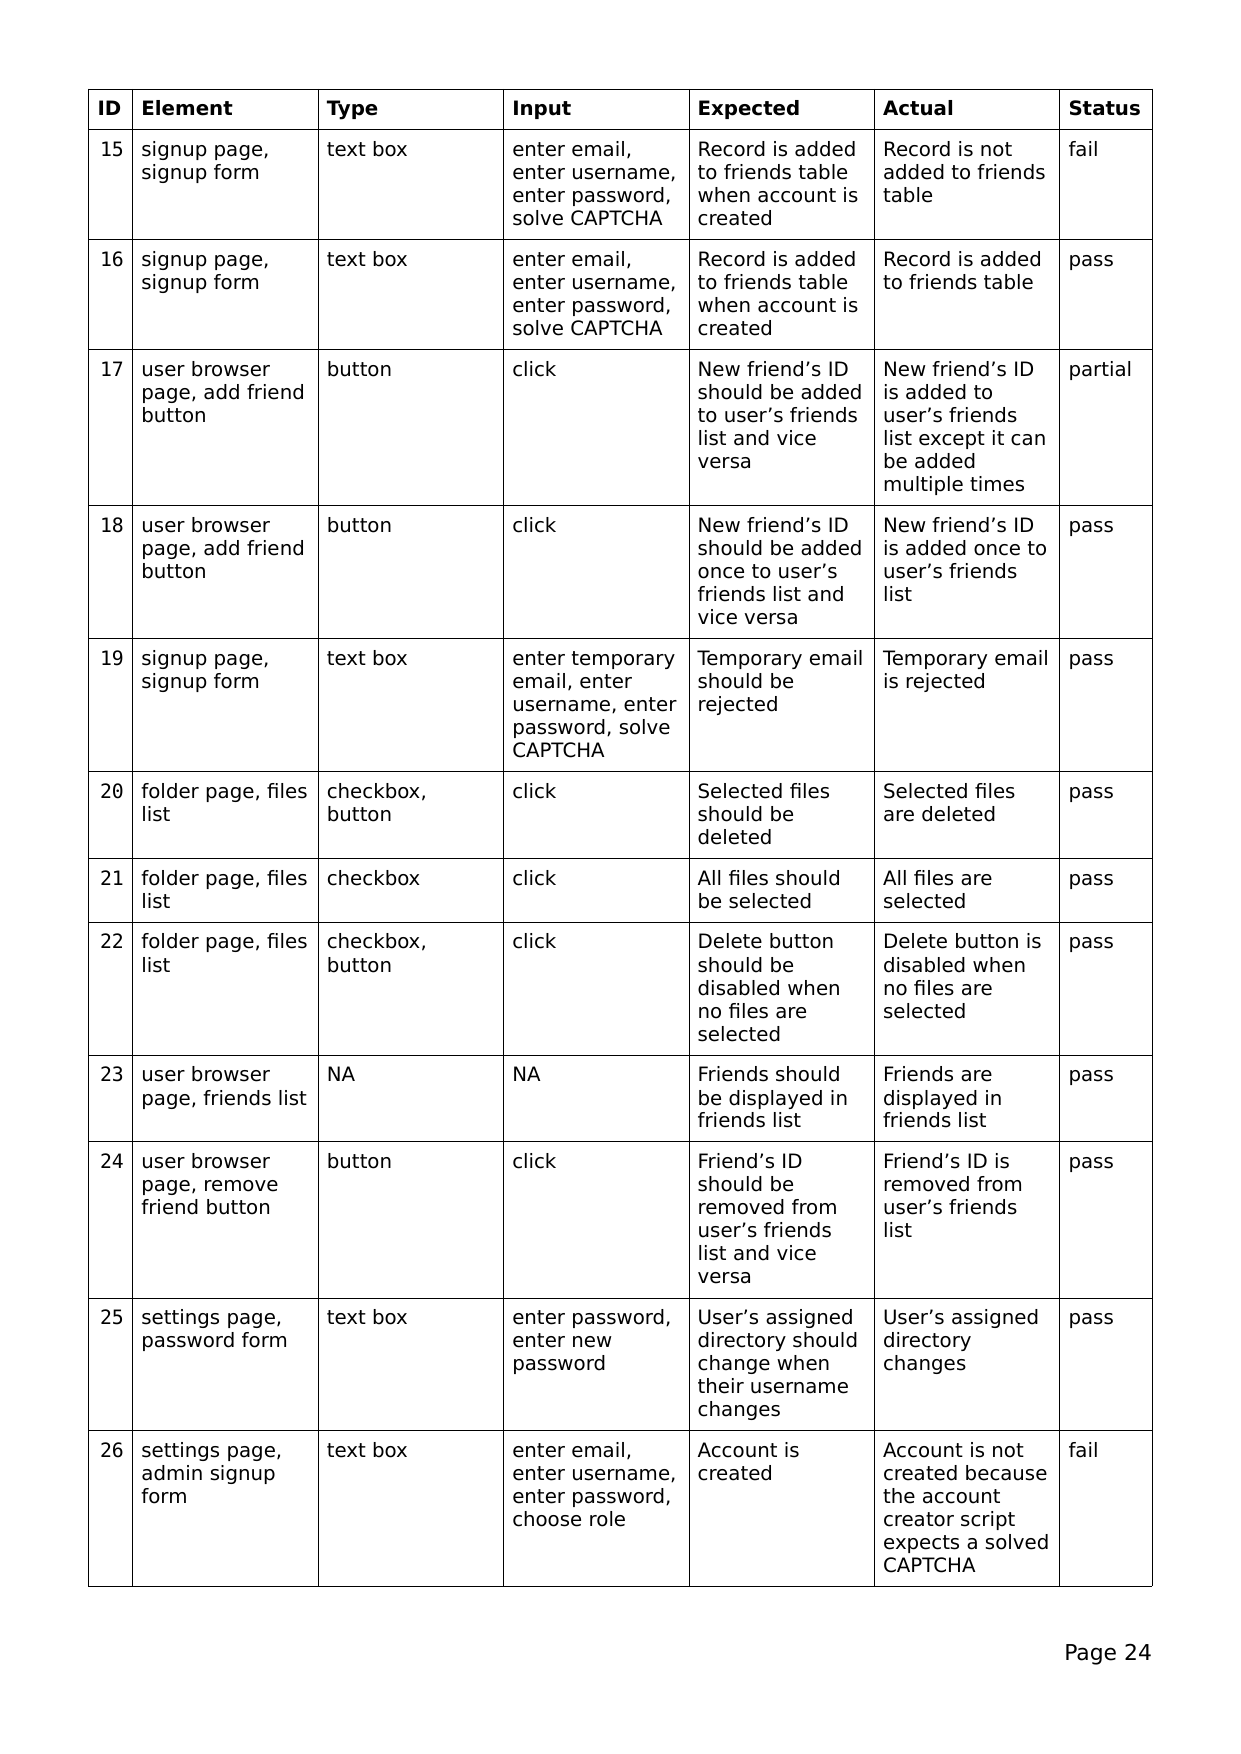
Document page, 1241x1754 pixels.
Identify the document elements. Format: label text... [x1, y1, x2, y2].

table_cell NA [319, 1056, 503, 1141]
table_cell Record is not added to friends table [875, 130, 1059, 239]
table_cell text box [319, 130, 503, 239]
table_cell Friend’s ID is removed from user’s friends list [875, 1142, 1059, 1297]
table_cell text box [319, 1299, 503, 1430]
table_cell click [504, 1142, 689, 1297]
table_cell 20 [89, 772, 132, 858]
table_cell user browser page, friends list [133, 1056, 318, 1141]
table_cell User’s assigned directory changes [875, 1299, 1059, 1430]
table_cell user browser page, remove friend button [133, 1142, 318, 1297]
table_cell checkbox, button [319, 772, 503, 858]
table_header Status [1060, 90, 1152, 129]
table_cell Record is added to friends table [875, 240, 1059, 349]
table_cell checkbox, button [319, 923, 503, 1054]
table_cell 21 [89, 859, 132, 922]
table_cell click [504, 772, 689, 858]
table_cell enter password, enter new password [504, 1299, 689, 1430]
table_cell NA [504, 1056, 689, 1141]
table_cell enter email, enter username, enter password, solve CAPTCHA [504, 130, 689, 239]
table_cell All files are selected [875, 859, 1059, 922]
table_cell text box [319, 1431, 503, 1586]
table_cell pass [1060, 506, 1152, 638]
table_cell pass [1060, 639, 1152, 771]
table_cell text box [319, 240, 503, 349]
table_cell 16 [89, 240, 132, 349]
table_cell pass [1060, 240, 1152, 349]
table_cell text box [319, 639, 503, 771]
table_cell Delete button should be disabled when no files are selected [690, 923, 874, 1054]
table_header Input [504, 90, 689, 129]
table_cell pass [1060, 1142, 1152, 1297]
table_cell settings page, password form [133, 1299, 318, 1430]
table_cell folder page, files list [133, 923, 318, 1054]
table_cell Delete button is disabled when no files are selected [875, 923, 1059, 1054]
table_cell 17 [89, 350, 132, 505]
table_cell Temporary email should be rejected [690, 639, 874, 771]
table_cell checkbox [319, 859, 503, 922]
table_header Element [133, 90, 318, 129]
table_cell button [319, 506, 503, 638]
table_header Expected [690, 90, 874, 129]
table_cell 18 [89, 506, 132, 638]
table_cell New friend’s ID should be added once to user’s friends list and vice versa [690, 506, 874, 638]
table_cell click [504, 350, 689, 505]
table_cell All files should be selected [690, 859, 874, 922]
table_cell 25 [89, 1299, 132, 1430]
table_cell 24 [89, 1142, 132, 1297]
table_cell button [319, 1142, 503, 1297]
table_cell button [319, 350, 503, 505]
table_cell 19 [89, 639, 132, 771]
table_cell signup page, signup form [133, 240, 318, 349]
table_cell enter email, enter username, enter password, solve CAPTCHA [504, 240, 689, 349]
table_header Type [319, 90, 503, 129]
table_cell 23 [89, 1056, 132, 1141]
table_cell fail [1060, 1431, 1152, 1586]
table_cell Friend’s ID should be removed from user’s friends list and vice versa [690, 1142, 874, 1297]
table_cell Selected files are deleted [875, 772, 1059, 858]
table_cell Temporary email is rejected [875, 639, 1059, 771]
table_cell enter email, enter username, enter password, choose role [504, 1431, 689, 1586]
table_cell user browser page, add friend button [133, 350, 318, 505]
table_cell 22 [89, 923, 132, 1054]
table_cell click [504, 506, 689, 638]
table_cell user browser page, add friend button [133, 506, 318, 638]
table_cell enter temporary email, enter username, enter password, solve CAPTCHA [504, 639, 689, 771]
table_cell click [504, 859, 689, 922]
table_cell settings page, admin signup form [133, 1431, 318, 1586]
table_cell folder page, files list [133, 859, 318, 922]
table_cell pass [1060, 923, 1152, 1054]
table_cell Friends are displayed in friends list [875, 1056, 1059, 1141]
table_cell Selected files should be deleted [690, 772, 874, 858]
table_cell Record is added to friends table when account is created [690, 130, 874, 239]
table_cell partial [1060, 350, 1152, 505]
table_header ID [89, 90, 132, 129]
table_cell click [504, 923, 689, 1054]
table_cell New friend’s ID is added once to user’s friends list [875, 506, 1059, 638]
table_cell Account is not created because the account creator script expects a solved CAPTCHA [875, 1431, 1059, 1586]
table_cell pass [1060, 1299, 1152, 1430]
table_cell Record is added to friends table when account is created [690, 240, 874, 349]
table_cell New friend’s ID should be added to user’s friends list and vice versa [690, 350, 874, 505]
table_cell pass [1060, 1056, 1152, 1141]
table_cell 26 [89, 1431, 132, 1586]
table_cell signup page, signup form [133, 130, 318, 239]
table_cell 15 [89, 130, 132, 239]
table_cell folder page, files list [133, 772, 318, 858]
table_cell Friends should be displayed in friends list [690, 1056, 874, 1141]
table_cell User’s assigned directory should change when their username changes [690, 1299, 874, 1430]
table_cell pass [1060, 772, 1152, 858]
table_cell fail [1060, 130, 1152, 239]
table_cell Account is created [690, 1431, 874, 1586]
table_cell pass [1060, 859, 1152, 922]
table_cell New friend’s ID is added to user’s friends list except it can be added multiple times [875, 350, 1059, 505]
table_header Actual [875, 90, 1059, 129]
table_cell signup page, signup form [133, 639, 318, 771]
